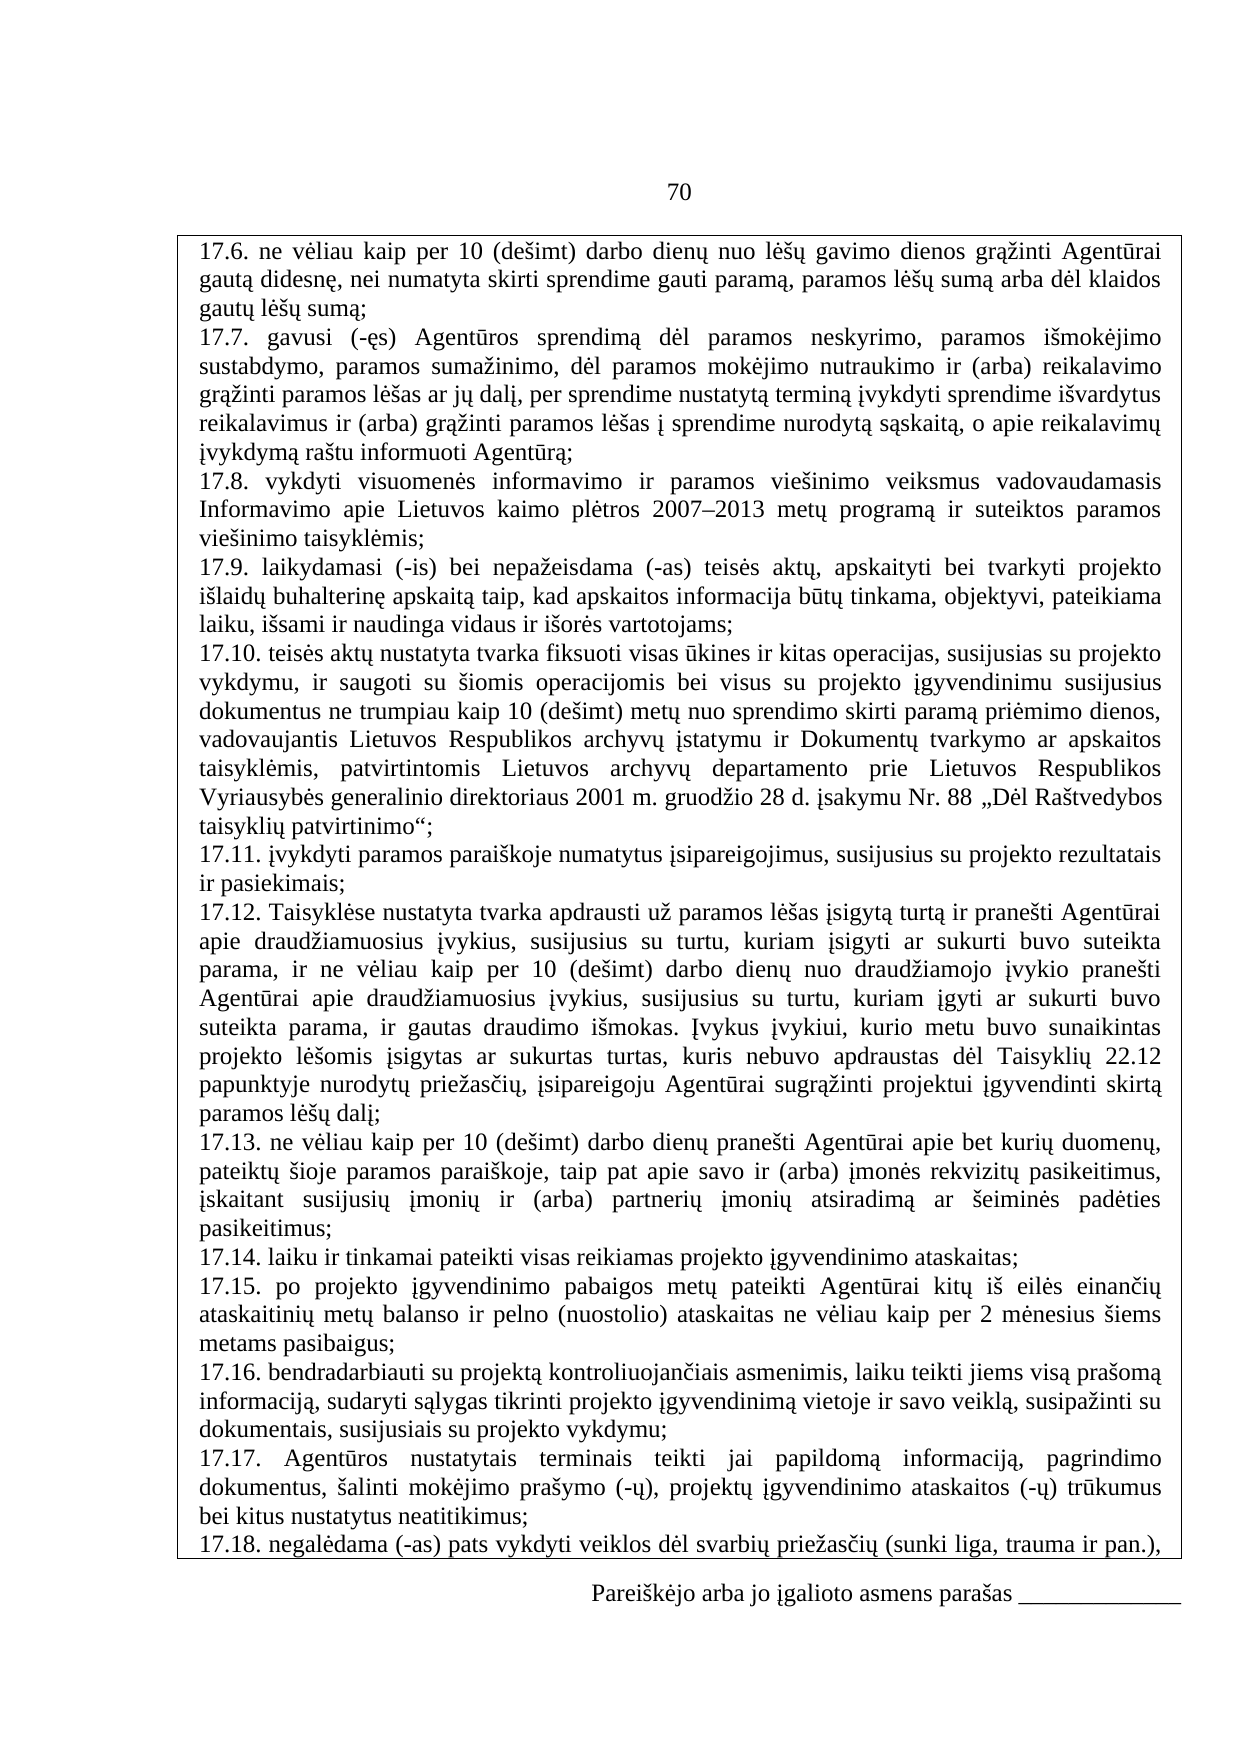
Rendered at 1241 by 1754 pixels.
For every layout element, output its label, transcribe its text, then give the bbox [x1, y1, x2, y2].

table_header 17.6. ne vėliau kaip per 10 (dešimt) darbo dienų nuo lėšų gavimo dienos grąžinti Agentūrai gautą didesnę, nei numatyta skirti sprendime gauti paramą, paramos lėšų sumą arba dėl klaidos gautų lėšų sumą; 17.7. gavusi (-ęs) Agentūros sprendimą dėl paramos neskyrimo, paramos išmokėjimo sustabdymo, paramos sumažinimo, dėl paramos mokėjimo nutraukimo ir (arba) reikalavimo grąžinti paramos lėšas ar jų dalį, per sprendime nustatytą terminą įvykdyti sprendime išvardytus reikalavimus ir (arba) grąžinti paramos lėšas į sprendime nurodytą sąskaitą, o apie reikalavimų įvykdymą raštu informuoti Agentūrą; 17.8. vykdyti visuomenės informavimo ir paramos viešinimo veiksmus vadovaudamasis Informavimo apie Lietuvos kaimo plėtros 2007–2013 metų programą ir suteiktos paramos viešinimo taisyklėmis; 17.9. laikydamasi (-is) bei nepažeisdama (-as) teisės aktų, apskaityti bei tvarkyti projekto išlaidų buhalterinę apskaitą taip, kad apskaitos informacija būtų tinkama, objektyvi, pateikiama laiku, išsami ir naudinga vidaus ir išorės vartotojams; 17.10. teisės aktų nustatyta tvarka fiksuoti visas ūkines ir kitas operacijas, susijusias su projekto vykdymu, ir saugoti su šiomis operacijomis bei visus su projekto įgyvendinimu susijusius dokumentus ne trumpiau kaip 10 (dešimt) metų nuo sprendimo skirti paramą priėmimo dienos, vadovaujantis Lietuvos Respublikos archyvų įstatymu ir Dokumentų tvarkymo ar apskaitos taisyklėmis, patvirtintomis Lietuvos archyvų departamento prie Lietuvos Respublikos Vyriausybės generalinio direktoriaus 2001 m. gruodžio 28 d. įsakymu Nr. 88 „Dėl Raštvedybos taisyklių patvirtinimo“; 17.11. įvykdyti paramos paraiškoje numatytus įsipareigojimus, susijusius su projekto rezultatais ir pasiekimais; 17.12. Taisyklėse nustatyta tvarka apdrausti už paramos lėšas įsigytą turtą ir pranešti Agentūrai apie draudžiamuosius įvykius, susijusius su turtu, kuriam įsigyti ar sukurti buvo suteikta parama, ir ne vėliau kaip per 10 (dešimt) darbo dienų nuo draudžiamojo įvykio pranešti Agentūrai apie draudžiamuosius įvykius, susijusius su turtu, kuriam įgyti ar sukurti buvo suteikta parama, ir gautas draudimo išmokas. Įvykus įvykiui, kurio metu buvo sunaikintas projekto lėšomis įsigytas ar sukurtas turtas, kuris nebuvo apdraustas dėl Taisyklių 22.12 papunktyje nurodytų priežasčių, įsipareigoju Agentūrai sugrąžinti projektui įgyvendinti skirtą paramos lėšų dalį; 17.13. ne vėliau kaip per 10 (dešimt) darbo dienų pranešti Agentūrai apie bet kurių duomenų, pateiktų šioje paramos paraiškoje, taip pat apie savo ir (arba) įmonės rekvizitų pasikeitimus, įskaitant susijusių įmonių ir (arba) partnerių įmonių atsiradimą ar šeiminės padėties pasikeitimus; 17.14. laiku ir tinkamai pateikti visas reikiamas projekto įgyvendinimo ataskaitas; 17.15. po projekto įgyvendinimo pabaigos metų pateikti Agentūrai kitų iš eilės einančių ataskaitinių metų balanso ir pelno (nuostolio) ataskaitas ne vėliau kaip per 2 mėnesius šiems metams pasibaigus; 17.16. bendradarbiauti su projektą kontroliuojančiais asmenimis, laiku teikti jiems visą prašomą informaciją, sudaryti sąlygas tikrinti projekto įgyvendinimą vietoje ir savo veiklą, susipažinti su dokumentais, susijusiais su projekto vykdymu; 17.17. Agentūros nustatytais terminais teikti jai papildomą informaciją, pagrindimo dokumentus, šalinti mokėjimo prašymo (-ų), projektų įgyvendinimo ataskaitos (-ų) trūkumus bei kitus nustatytus neatitikimus; 17.18. negalėdama (-as) pats vykdyti veiklos dėl svarbių priežasčių (sunki liga, trauma ir pan.), [178, 236, 1181, 1558]
